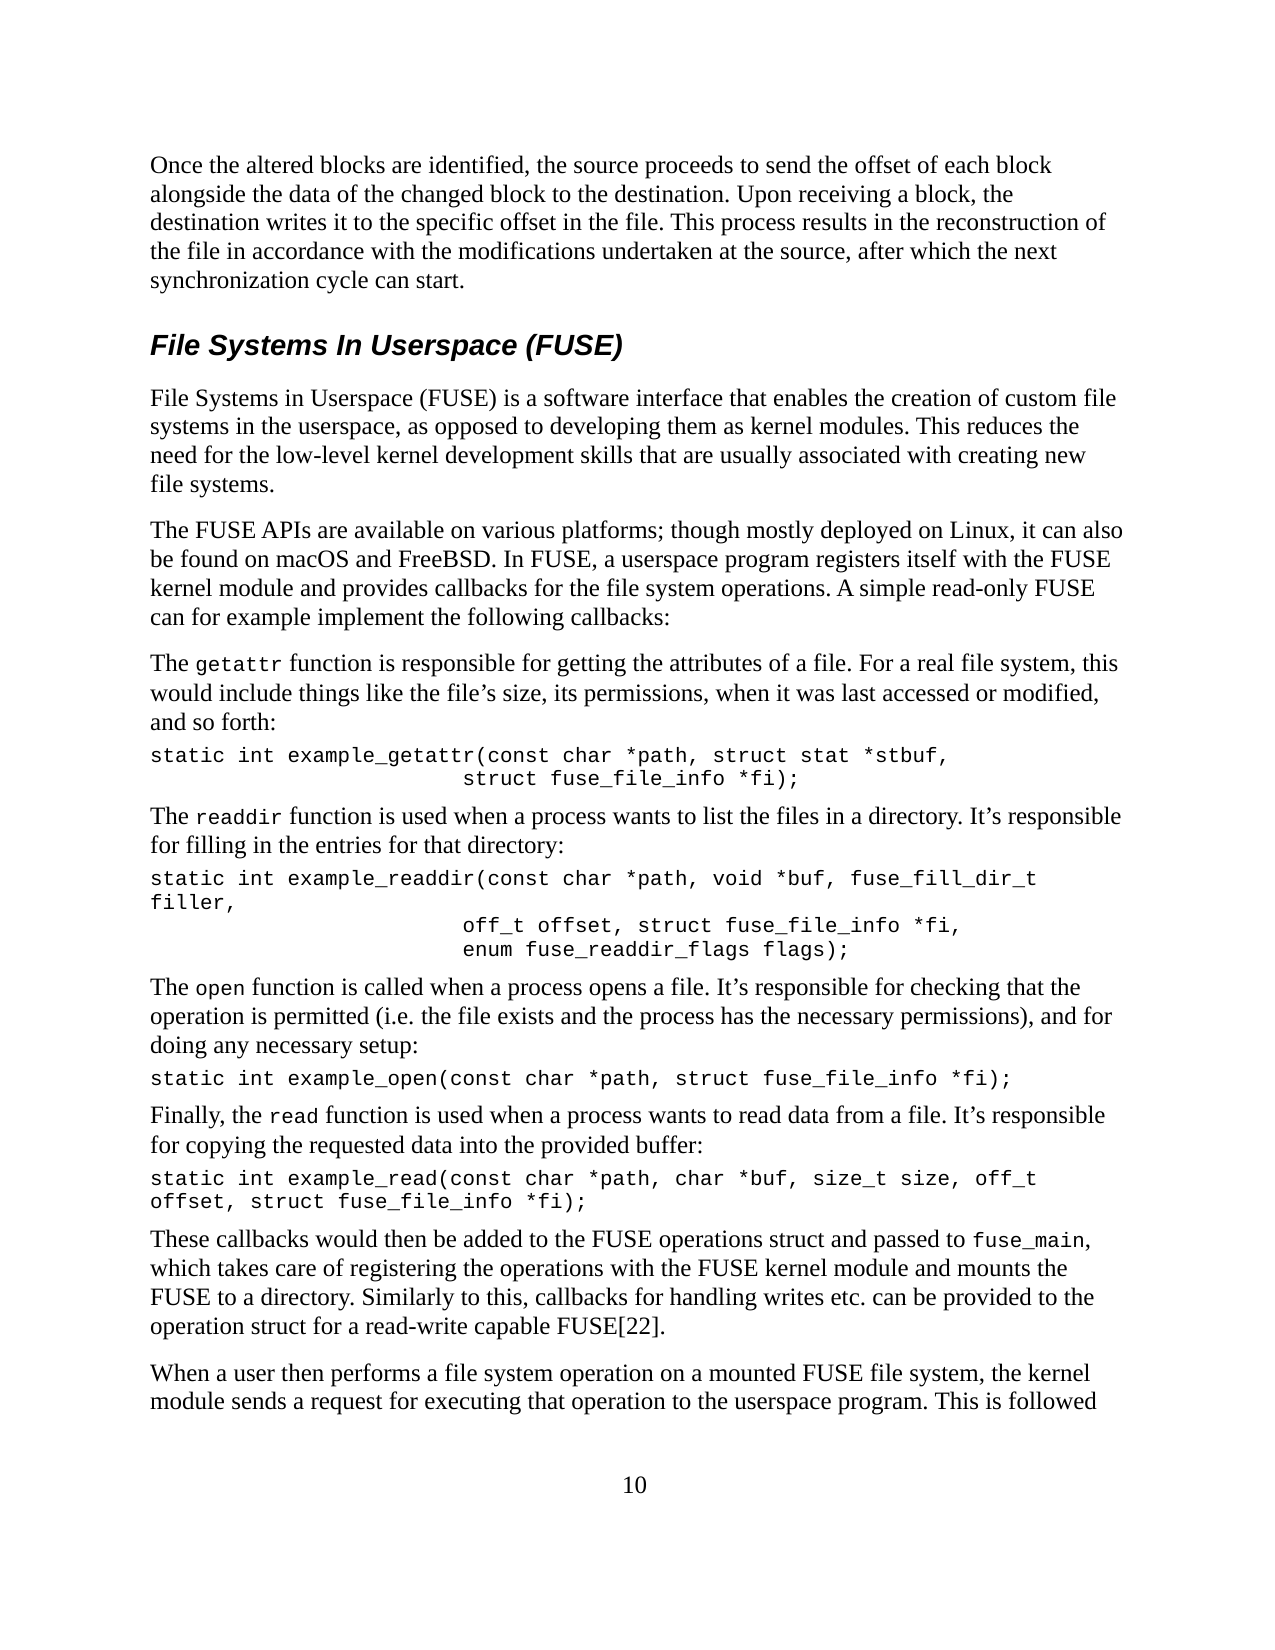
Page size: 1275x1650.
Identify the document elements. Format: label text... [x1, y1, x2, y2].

text The readdir function is used when a process wants to list the files in a directory. It’s responsible for filling in the entries for that directory: [150, 801, 1125, 859]
text off_t offset, struct fuse_file_info *fi, [150, 915, 1125, 939]
text enum fuse_readdir_flags flags); [150, 939, 1125, 963]
subtitle File Systems In Userspace (FUSE) [150, 328, 1125, 361]
text The getattr function is responsible for getting the attributes of a file. For a real file system, this would include things like the file’s size, its permissions, when it was last accessed or modified, and so forth: [150, 648, 1125, 736]
text static int example_read(const char *path, char *buf, size_t size, off_t offset, struct fuse_file_info *fi); [150, 1168, 1125, 1215]
text When a user then performs a file system operation on a mounted FUSE file system, the kernel module sends a request for executing that operation to the userspace program. This is followed [150, 1358, 1125, 1415]
text These callbacks would then be added to the FUSE operations struct and passed to fuse_main, which takes care of registering the operations with the FUSE kernel module and mounts the FUSE to a directory. Similarly to this, callbacks for handling writes etc. can be provided to the operation struct for a read-write capable FUSE[22]. [150, 1224, 1125, 1340]
text Once the altered blocks are identified, the source proceeds to send the offset of each block alongside the data of the changed block to the destination. Upon receiving a block, the destination writes it to the specific offset in the file. This process results in the reconstruction of the file in accordance with the modifications undertaken at the source, after which the next synchronization cycle can start. [150, 150, 1125, 294]
text static int example_readdir(const char *path, void *buf, fuse_fill_dir_t filler, [150, 868, 1125, 915]
text static int example_open(const char *path, struct fuse_file_info *fi); [150, 1068, 1125, 1091]
text The open function is called when a process opens a file. It’s responsible for checking that the operation is permitted (i.e. the file exists and the process has the necessary permissions), and for doing any necessary setup: [150, 972, 1125, 1059]
text The FUSE APIs are available on various platforms; though mostly deployed on Linux, it can also be found on macOS and FreeBSD. In FUSE, a userspace program registers itself with the FUSE kernel module and provides callbacks for the file system operations. A simple read-only FUSE can for example implement the following callbacks: [150, 516, 1125, 631]
text Finally, the read function is used when a process wants to read data from a file. It’s responsible for copying the requested data into the provided buffer: [150, 1100, 1125, 1159]
text static int example_getattr(const char *path, struct stat *stbuf, [150, 744, 1125, 768]
text struct fuse_file_info *fi); [150, 768, 1125, 792]
text File Systems in Userspace (FUSE) is a software interface that enables the creation of custom file systems in the userspace, as opposed to developing them as kernel modules. This reduces the need for the low-level kernel development skills that are usually associated with creating new file systems. [150, 383, 1125, 498]
